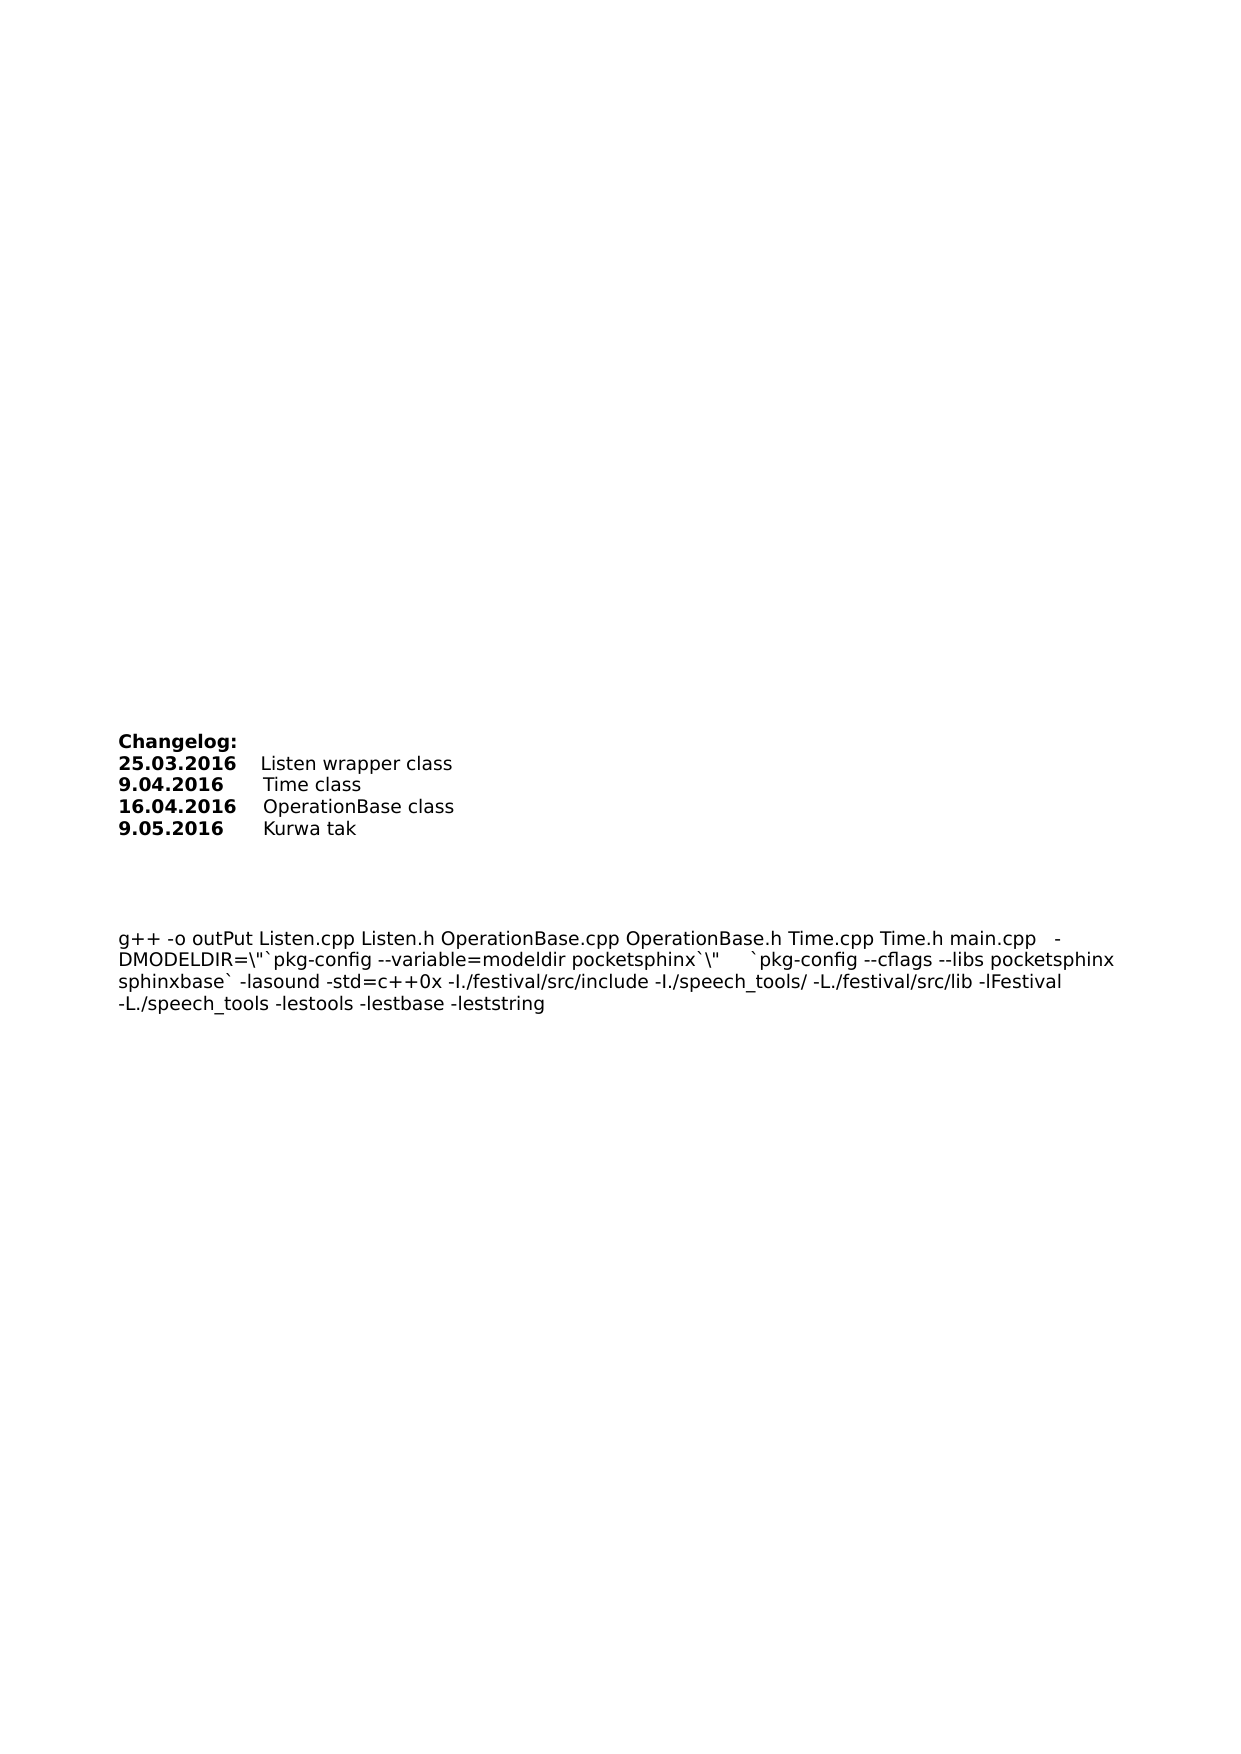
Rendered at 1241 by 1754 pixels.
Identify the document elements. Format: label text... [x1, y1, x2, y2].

text g++ -o outPut Listen.cpp Listen.h OperationBase.cpp OperationBase.h Time.cpp Time.h main.cpp -DMODELDIR=\"`pkg-config --variable=modeldir pocketsphinx`\" `pkg-config --cflags --libs pocketsphinx sphinxbase` -lasound -std=c++0x -I./festival/src/include -I./speech_tools/ -L./festival/src/lib -lFestival -L./speech_tools -lestools -lestbase -leststring [118, 927, 1122, 1015]
text 25.03.2016 Listen wrapper class [118, 752, 1122, 774]
text 9.04.2016 Time class [118, 774, 1122, 796]
text 9.05.2016 Kurwa tak [118, 818, 1122, 840]
text 16.04.2016 OperationBase class [118, 796, 1122, 818]
text Changelog: [118, 731, 1122, 752]
